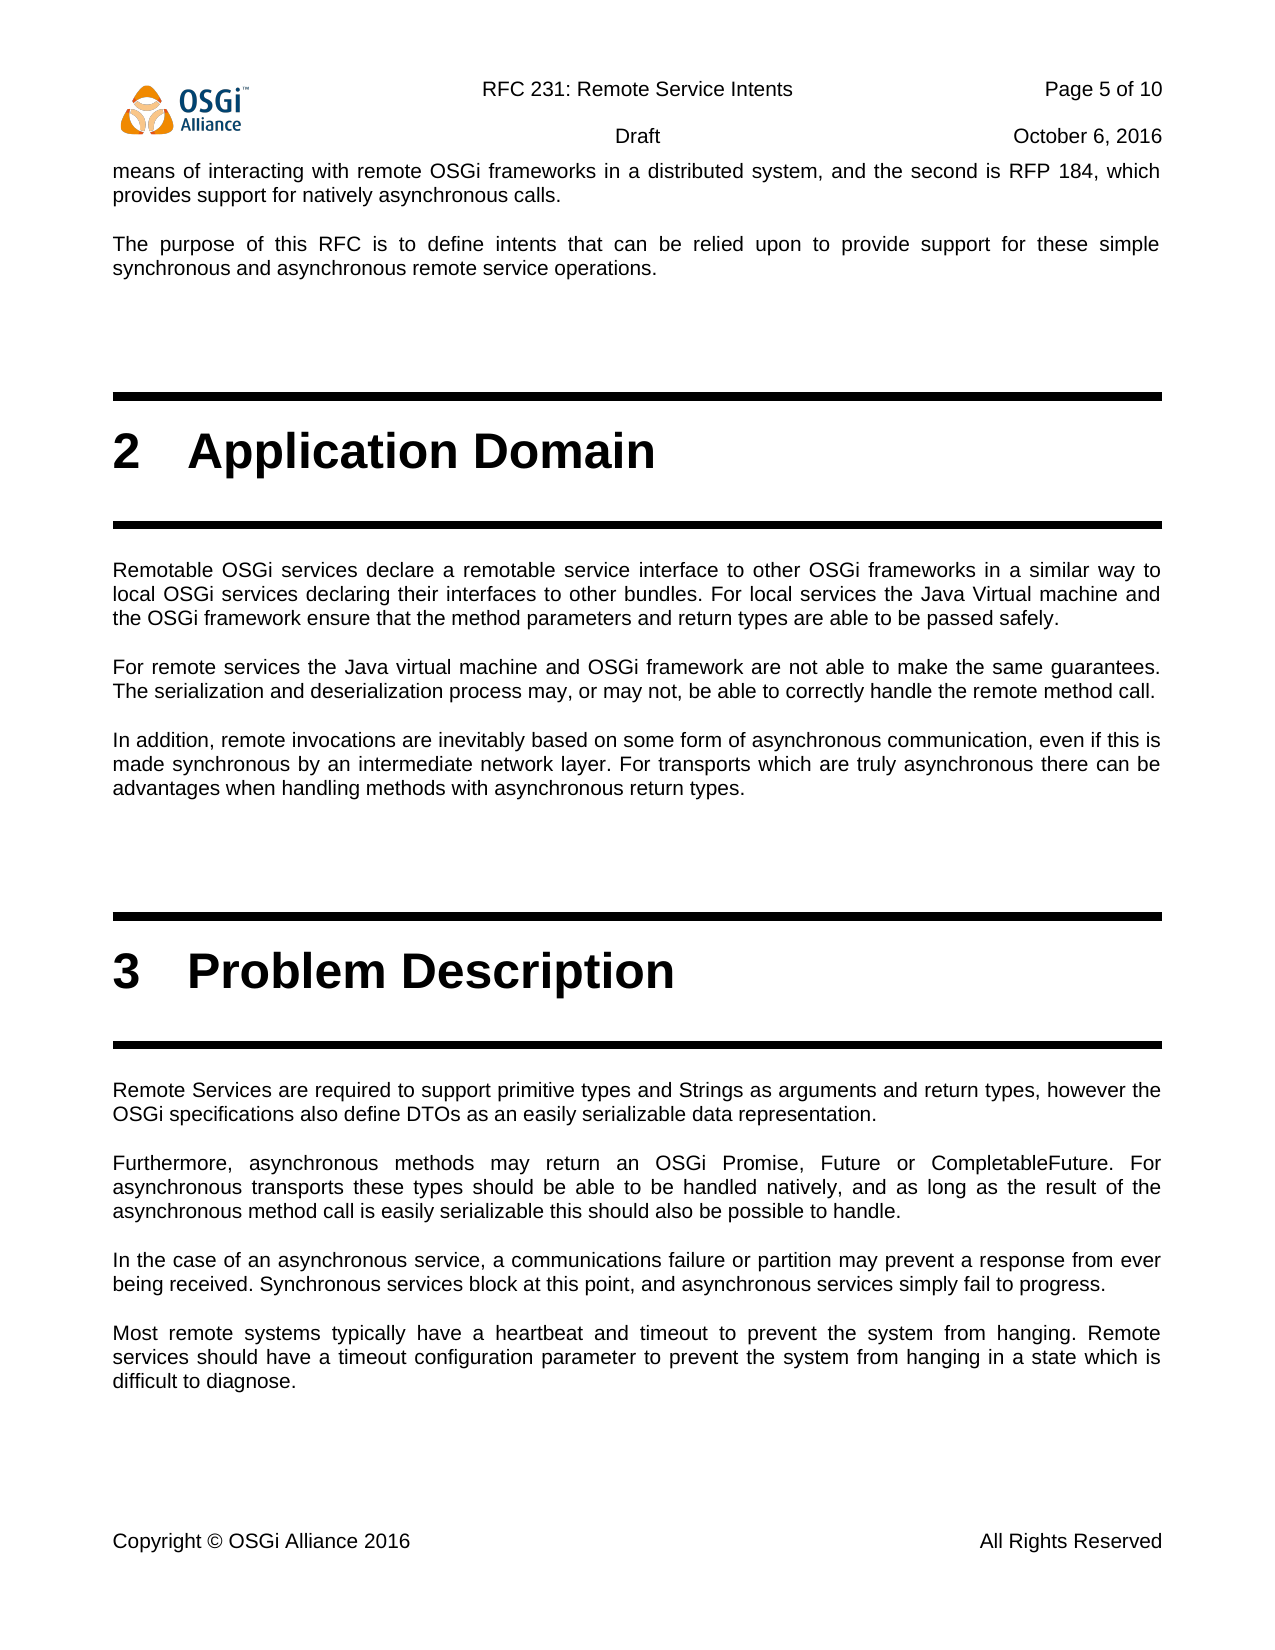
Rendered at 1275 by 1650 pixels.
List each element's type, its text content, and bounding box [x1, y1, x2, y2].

text In addition, remote invocations are inevitably based on some form of asynchronous communication, even if this is made synchronous by an intermediate network layer. For transports which are truly asynchronous there can be advantages when handling methods with asynchronous return types. [112, 728, 1162, 800]
text Most remote systems typically have a heartbeat and timeout to prevent the system from hanging. Remote services should have a timeout configuration parameter to prevent the system from hanging in a state which is difficult to diagnose. [112, 1321, 1162, 1393]
text In the case of an asynchronous service, a communications failure or partition may prevent a response from ever being received. Synchronous services block at this point, and asynchronous services simply fail to progress. [112, 1248, 1162, 1296]
text means of interacting with remote OSGi frameworks in a distributed system, and the second is RFP 184, which provides support for natively asynchronous calls. [112, 159, 1162, 207]
text For remote services the Java virtual machine and OSGi framework are not able to make the same guarantees. The serialization and deserialization process may, or may not, be able to correctly handle the remote method call. [112, 655, 1162, 703]
text Furthermore, asynchronous methods may return an OSGi Promise, Future or CompletableFuture. For asynchronous transports these types should be able to be handled natively, and as long as the result of the asynchronous method call is easily serializable this should also be possible to handle. [112, 1151, 1162, 1223]
subtitle Problem Description [112, 913, 1162, 1049]
text Remotable OSGi services declare a remotable service interface to other OSGi frameworks in a similar way to local OSGi services declaring their interfaces to other bundles. For local services the Java Virtual machine and the OSGi framework ensure that the method parameters and return types are able to be passed safely. [112, 558, 1162, 630]
subtitle Application Domain [112, 393, 1162, 529]
picture [113, 78, 257, 142]
text The purpose of this RFC is to define intents that can be relied upon to provide support for these simple synchronous and asynchronous remote service operations. [112, 232, 1162, 280]
text Remote Services are required to support primitive types and Strings as arguments and return types, however the OSGi specifications also define DTOs as an easily serializable data representation. [112, 1078, 1162, 1126]
